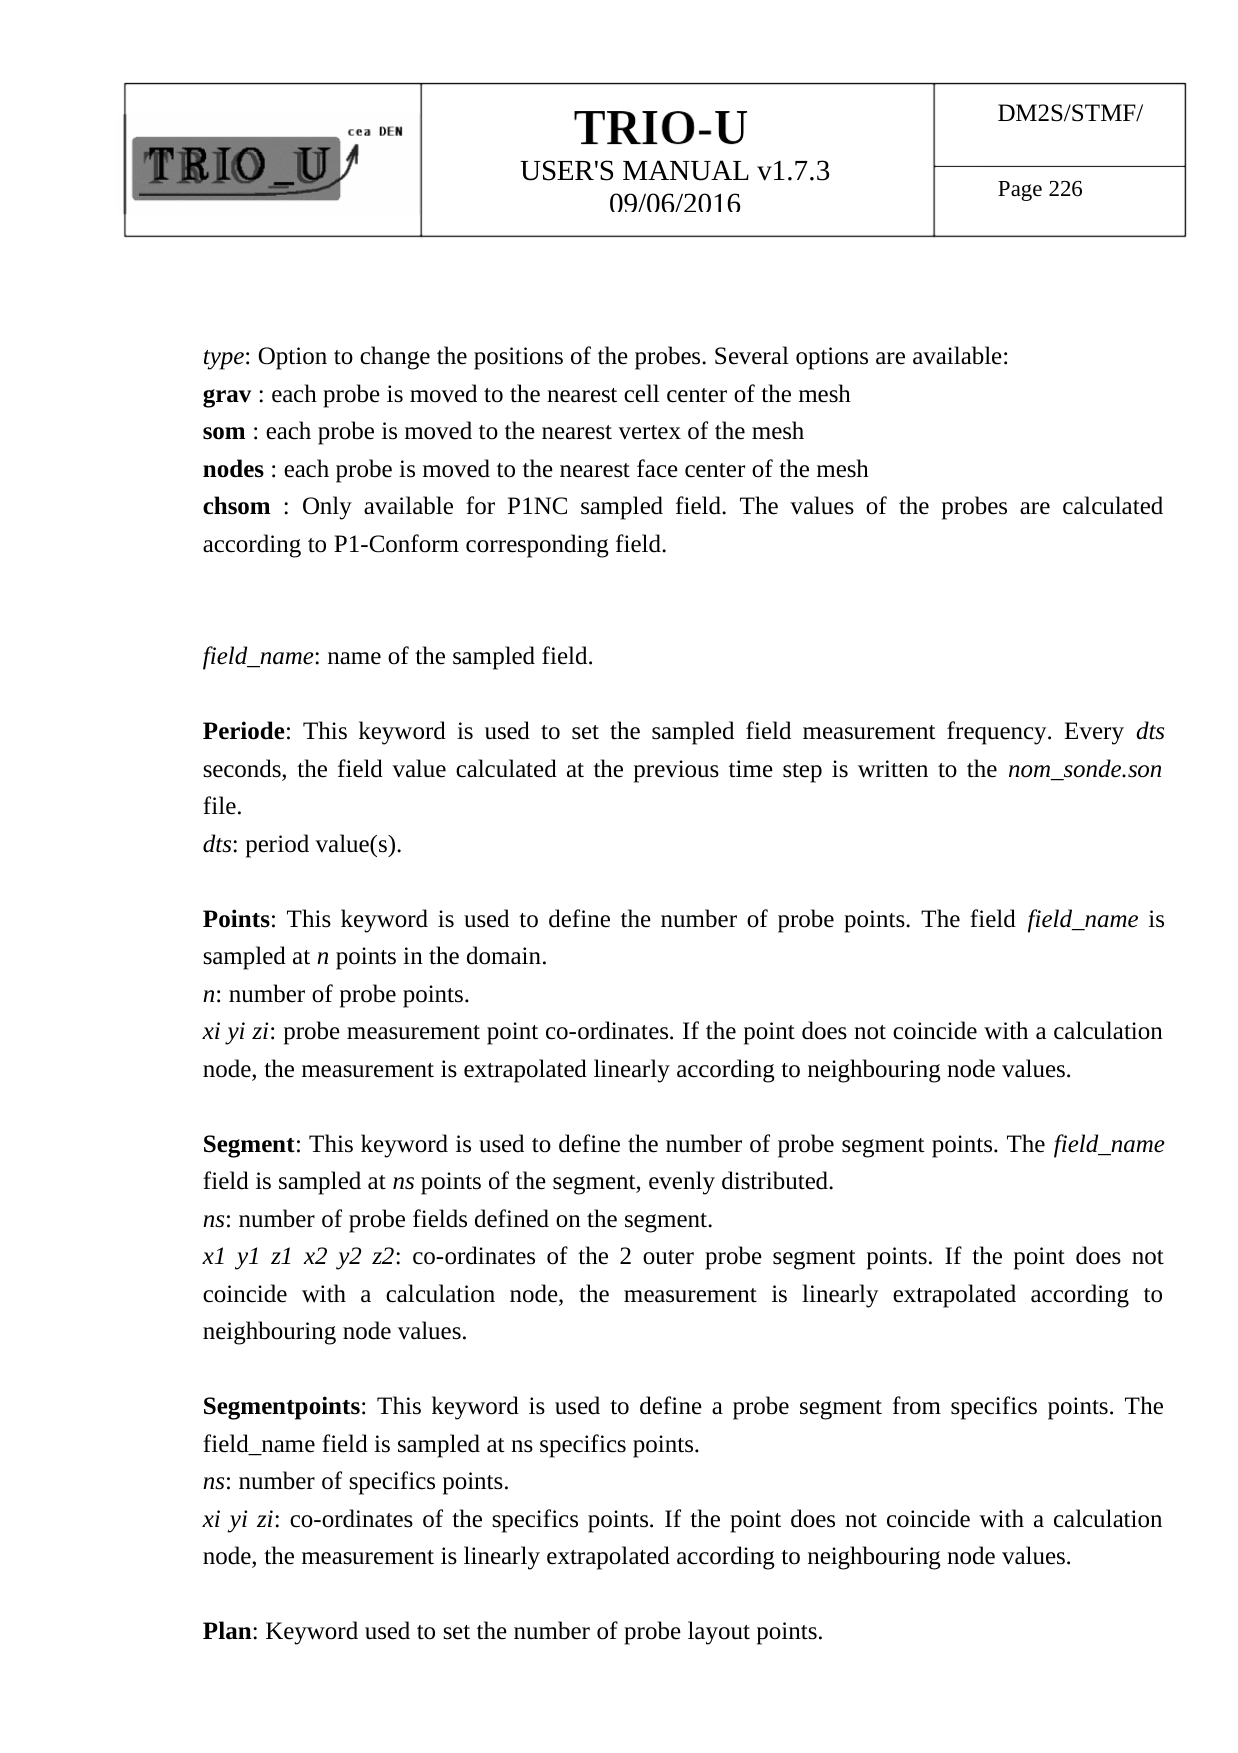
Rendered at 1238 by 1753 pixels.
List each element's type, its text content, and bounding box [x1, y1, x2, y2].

text Plan: Keyword used to set the number of probe layout points. [203, 1608, 1165, 1645]
text nodes : each probe is moved to the nearest face center of the mesh [203, 445, 1165, 483]
text type: Option to change the positions of the probes. Several options are available: [203, 333, 1165, 370]
text x1 y1 z1 x2 y2 z2: co-ordinates of the 2 outer probe segment points. If the point does not coincide with a calculation node, the measurement is linearly extrapolated according to neighbouring node values. [203, 1233, 1165, 1345]
text Segment: This keyword is used to define the number of probe segment points. The field_name field is sampled at ns points of the segment, evenly distributed. [203, 1120, 1165, 1195]
text Periode: This keyword is used to set the sampled field measurement frequency. Every dts seconds, the field value calculated at the previous time step is written to the nom_sonde.son file. [203, 708, 1165, 820]
text n: number of probe points. [203, 970, 1165, 1008]
text ns: number of probe fields defined on the segment. [203, 1195, 1165, 1233]
text ns: number of specifics points. [203, 1458, 1165, 1495]
text field_name: name of the sampled field. [203, 633, 1165, 670]
text grav : each probe is moved to the nearest cell center of the mesh [203, 370, 1165, 408]
text som : each probe is moved to the nearest vertex of the mesh [203, 408, 1165, 445]
text chsom : Only available for P1NC sampled field. The values of the probes are calculated according to P1-Conform corresponding field. [203, 483, 1165, 558]
text xi yi zi: probe measurement point co-ordinates. If the point does not coincide with a calculation node, the measurement is extrapolated linearly according to neighbouring node values. [203, 1008, 1165, 1083]
text Segmentpoints: This keyword is used to define a probe segment from specifics points. The field_name field is sampled at ns specifics points. [203, 1383, 1165, 1458]
text xi yi zi: co-ordinates of the specifics points. If the point does not coincide with a calculation node, the measurement is linearly extrapolated according to neighbouring node values. [203, 1495, 1165, 1570]
text dts: period value(s). [203, 820, 1165, 858]
text Points: This keyword is used to define the number of probe points. The field field_name is sampled at n points in the domain. [203, 895, 1165, 970]
